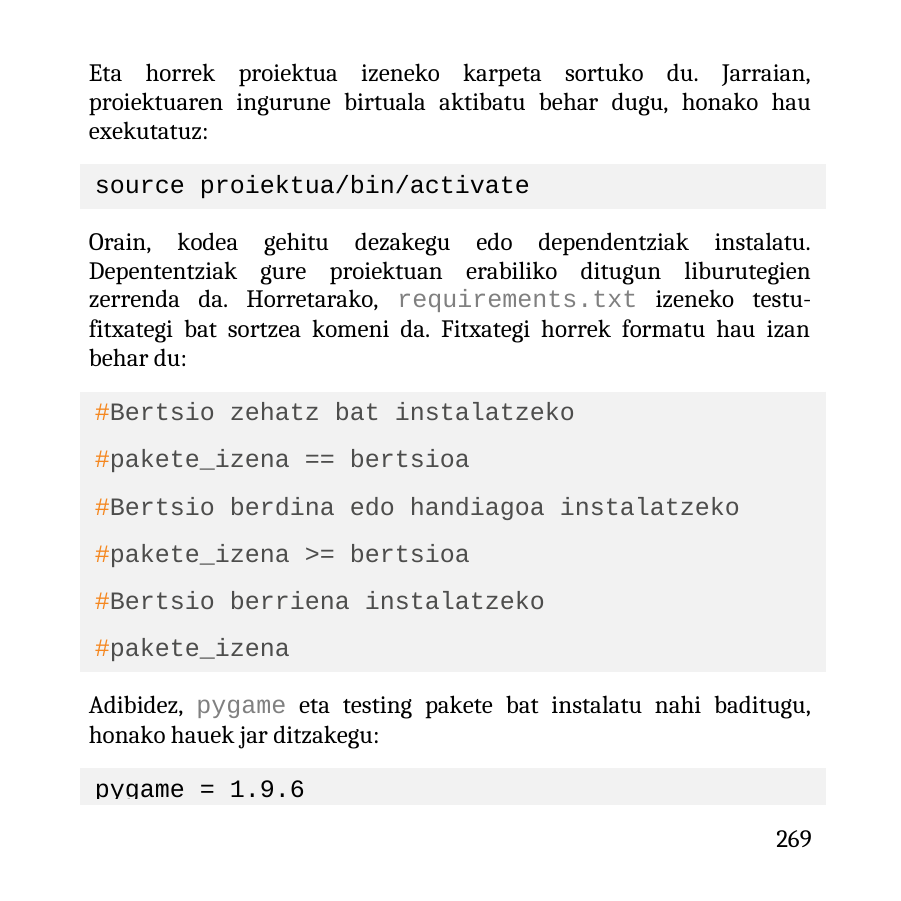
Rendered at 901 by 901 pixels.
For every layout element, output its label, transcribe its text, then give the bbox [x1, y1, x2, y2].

text Adibidez, pygame eta testing pakete bat instalatu nahi baditugu, honako hauek jar ditzakegu: [89, 691, 811, 749]
text #pakete_izena [86, 627, 820, 666]
text #Bertsio berdina edo handiagoa instalatzeko [86, 486, 820, 522]
text #pakete_izena >= bertsioa [86, 533, 820, 569]
text #Bertsio zehatz bat instalatzeko [86, 398, 820, 428]
text source proiektua/bin/activate [86, 170, 820, 203]
text Eta horrek proiektua izeneko karpeta sortuko du. Jarraian, proiektuaren ingurune birtuala aktibatu behar dugu, honako hau exekutatuz: [89, 59, 811, 145]
text pygame = 1.9.6 [86, 775, 820, 799]
text #Bertsio berriena instalatzeko [86, 580, 820, 617]
text Orain, kodea gehitu dezakegu edo dependentziak instalatu. Depententziak gure proiektuan erabiliko ditugun liburutegien zerrenda da. Horretarako, requirements.txt izeneko testu-fitxategi bat sortzea komeni da. Fitxategi horrek formatu hau izan behar du: [89, 228, 811, 373]
text #pakete_izena == bertsioa [86, 439, 820, 475]
